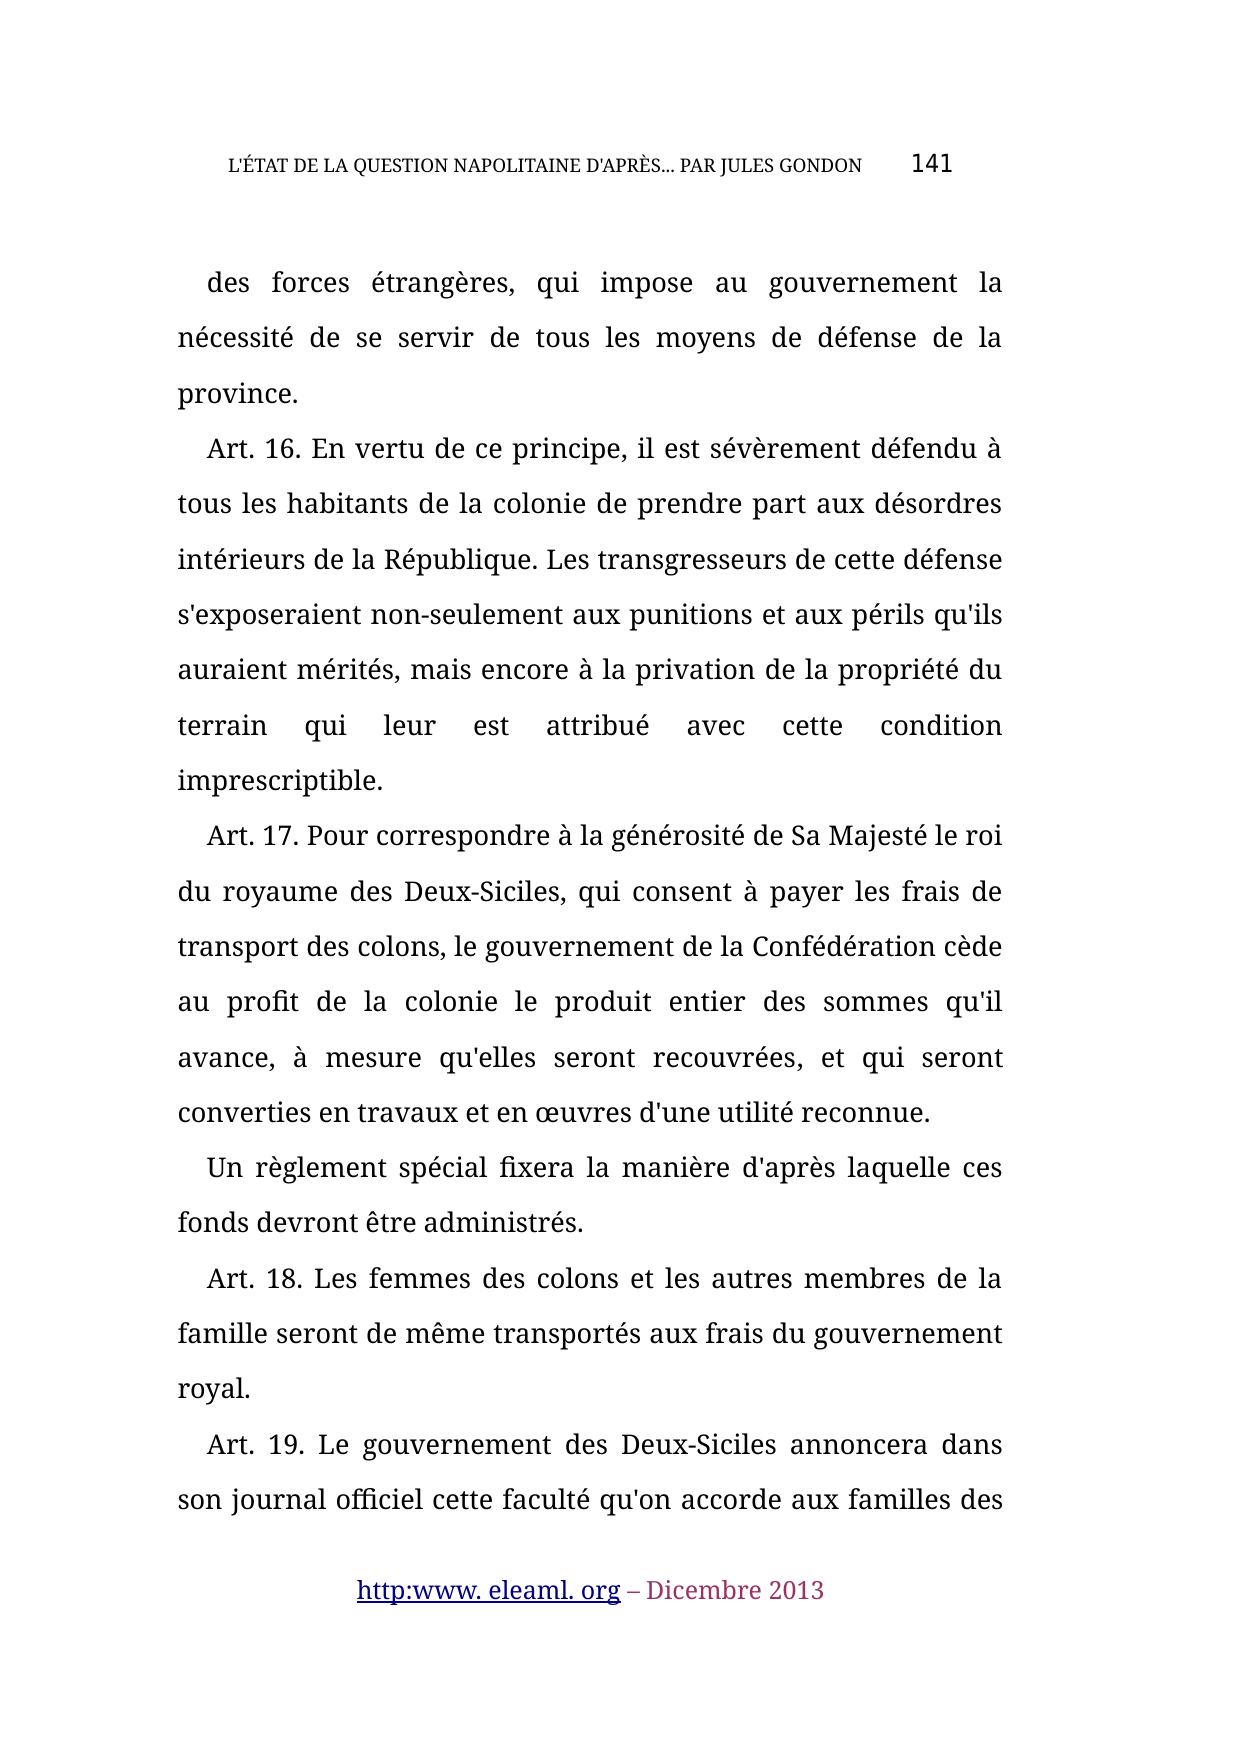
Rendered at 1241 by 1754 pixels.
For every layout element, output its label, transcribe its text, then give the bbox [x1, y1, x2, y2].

text des forces étrangères, qui impose au gouvernement la nécessité de se servir de tous les moyens de défense de la province. [177, 264, 1004, 411]
text Art. 18. Les femmes des colons et les autres membres de la famille seront de même transportés aux frais du gouvernement royal. [177, 1259, 1004, 1407]
text Un règlement spécial fixera la manière d'après laquelle ces fonds devront être administrés. [177, 1149, 1004, 1241]
text Art. 16. En vertu de ce principe, il est sévèrement défendu à tous les habitants de la colonie de prendre part aux désordres intérieurs de la République. Les transgresseurs de cette défense s'exposeraient non-seulement aux punitions et aux périls qu'ils auraient mérités, mais encore à la privation de la propriété du terrain qui leur est attribué avec cette condition imprescriptible. [177, 429, 1004, 798]
text Art. 19. Le gouvernement des Deux-Siciles annoncera dans son journal officiel cette faculté qu'on accorde aux familles des [177, 1425, 1004, 1517]
text Art. 17. Pour correspondre à la générosité de Sa Majesté le roi du royaume des Deux-Siciles, qui consent à payer les frais de transport des colons, le gouvernement de la Confédération cède au profit de la colonie le produit entier des sommes qu'il avance, à mesure qu'elles seront recouvrées, et qui seront converties en travaux et en œuvres d'une utilité reconnue. [177, 817, 1004, 1130]
